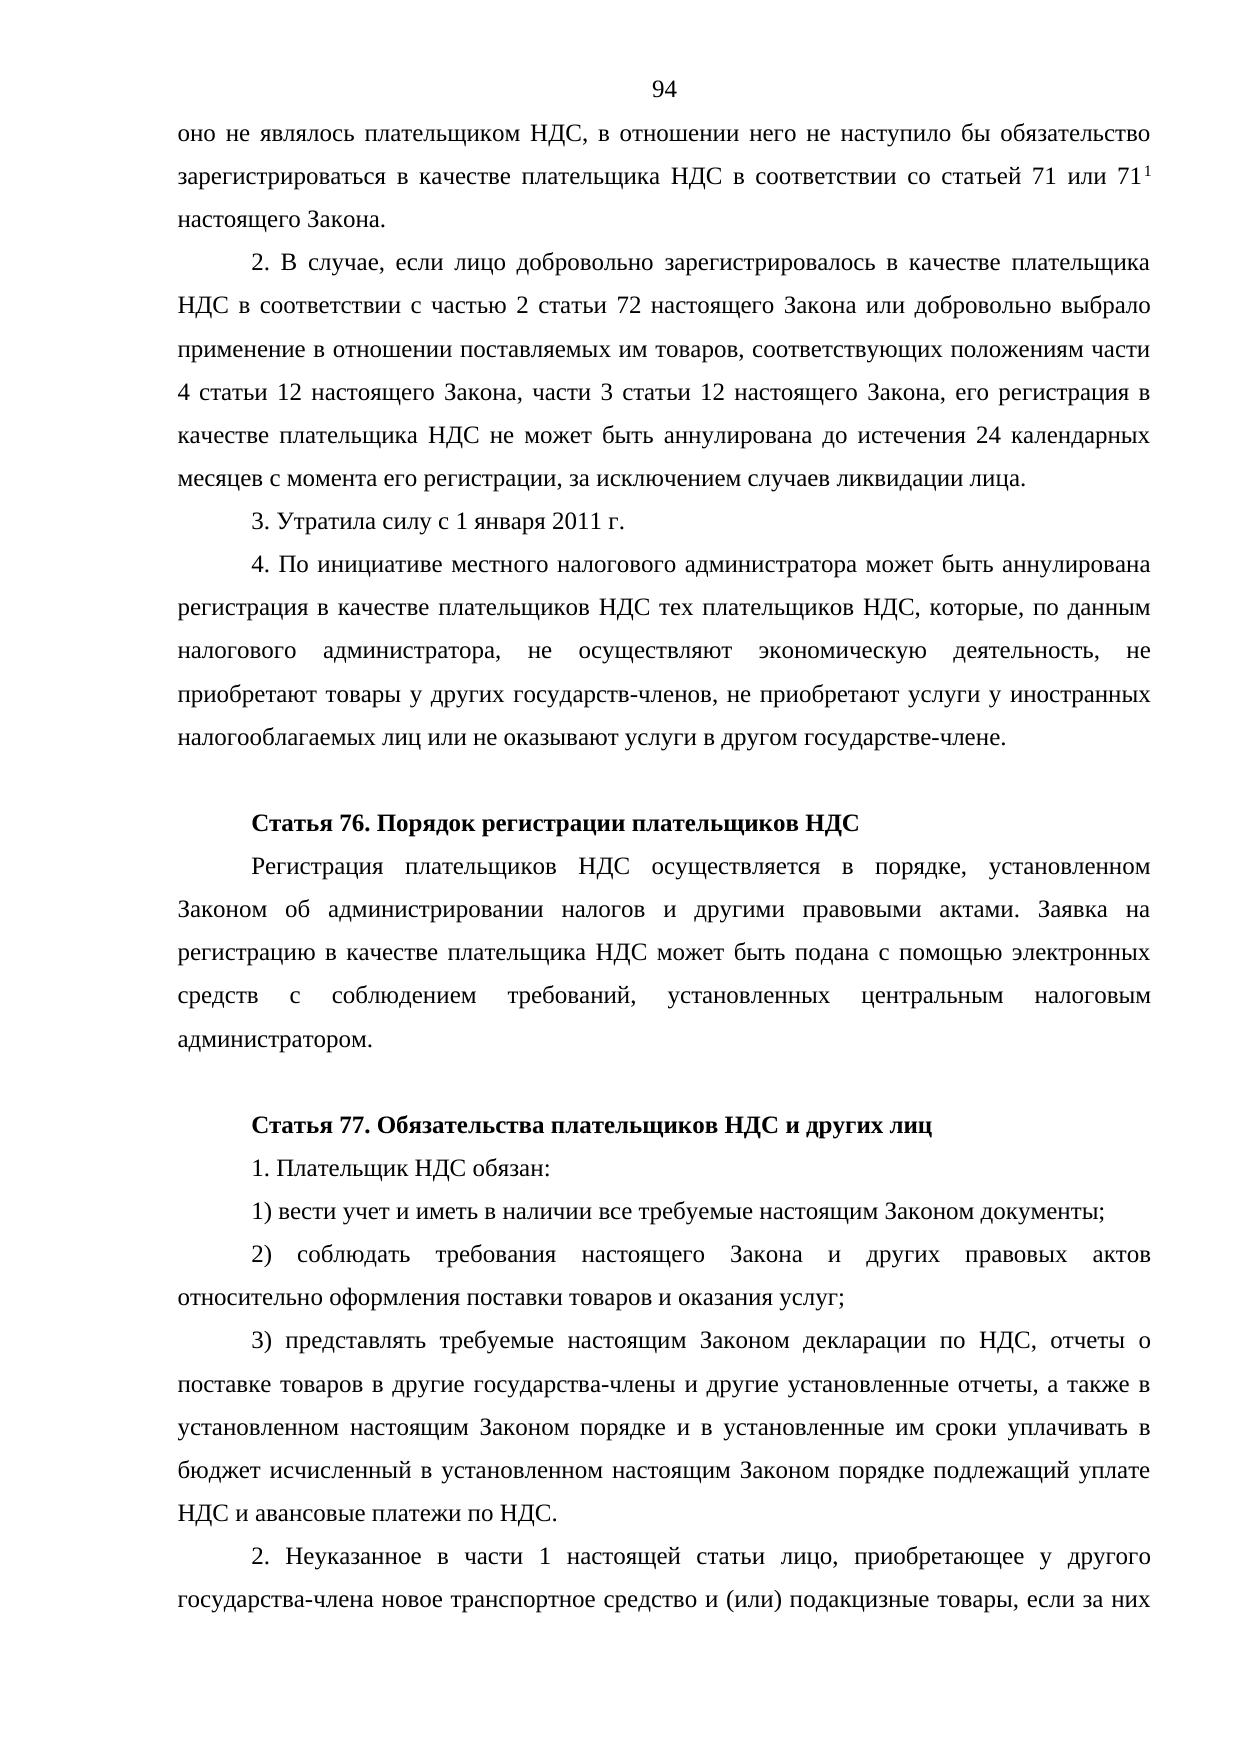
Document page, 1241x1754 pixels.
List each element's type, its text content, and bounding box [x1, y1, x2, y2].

text Статья 76. Порядок регистрации плательщиков НДС [177, 808, 1152, 837]
text 2. В случае, если лицо добровольно зарегистрировалось в качестве плательщика НДС в соответствии с частью 2 статьи 72 настоящего Закона или добровольно выбрало применение в отношении поставляемых им товаров, соответствующих положениям части 4 статьи 12 настоящего Закона, части 3 статьи 12 настоящего Закона, его регистрация в качестве плательщика НДС не может быть аннулирована до истечения 24 календарных месяцев с момента его регистрации, за исключением случаев ликвидации лица. [177, 247, 1152, 492]
text 3. Утратила силу с 1 января 2011 г. [177, 506, 1152, 535]
text оно не являлось плательщиком НДС, в отношении него не наступило бы обязательство зарегистрироваться в качестве плательщика НДС в соответствии со статьей 71 или 711 настоящего Закона. [177, 118, 1152, 233]
text 2. Неуказанное в части 1 настоящей статьи лицо, приобретающее у другого государства-члена новое транспортное средство и (или) подакцизные товары, если за них [177, 1541, 1152, 1613]
text 1. Плательщик НДС обязан: [177, 1153, 1152, 1182]
text 4. По инициативе местного налогового администратора может быть аннулирована регистрация в качестве плательщиков НДС тех плательщиков НДС, которые, по данным налогового администратора, не осуществляют экономическую деятельность, не приобретают товары у других государств-членов, не приобретают услуги у иностранных налогооблагаемых лиц или не оказывают услуги в другом государстве-члене. [177, 549, 1152, 751]
text Статья 77. Обязательства плательщиков НДС и других лиц [177, 1110, 1152, 1139]
text 3) представлять требуемые настоящим Законом декларации по НДС, отчеты о поставке товаров в другие государства-члены и другие установленные отчеты, а также в установленном настоящим Законом порядке и в установленные им сроки уплачивать в бюджет исчисленный в установленном настоящим Законом порядке подлежащий уплате НДС и авансовые платежи по НДС. [177, 1326, 1152, 1527]
text 2) соблюдать требования настоящего Закона и других правовых актов относительно оформления поставки товаров и оказания услуг; [177, 1239, 1152, 1311]
text Регистрация плательщиков НДС осуществляется в порядке, установленном Законом об администрировании налогов и другими правовыми актами. Заявка на регистрацию в качестве плательщика НДС может быть подана с помощью электронных средств с соблюдением требований, установленных центральным налоговым администратором. [177, 851, 1152, 1052]
text 1) вести учет и иметь в наличии все требуемые настоящим Законом документы; [177, 1196, 1152, 1225]
